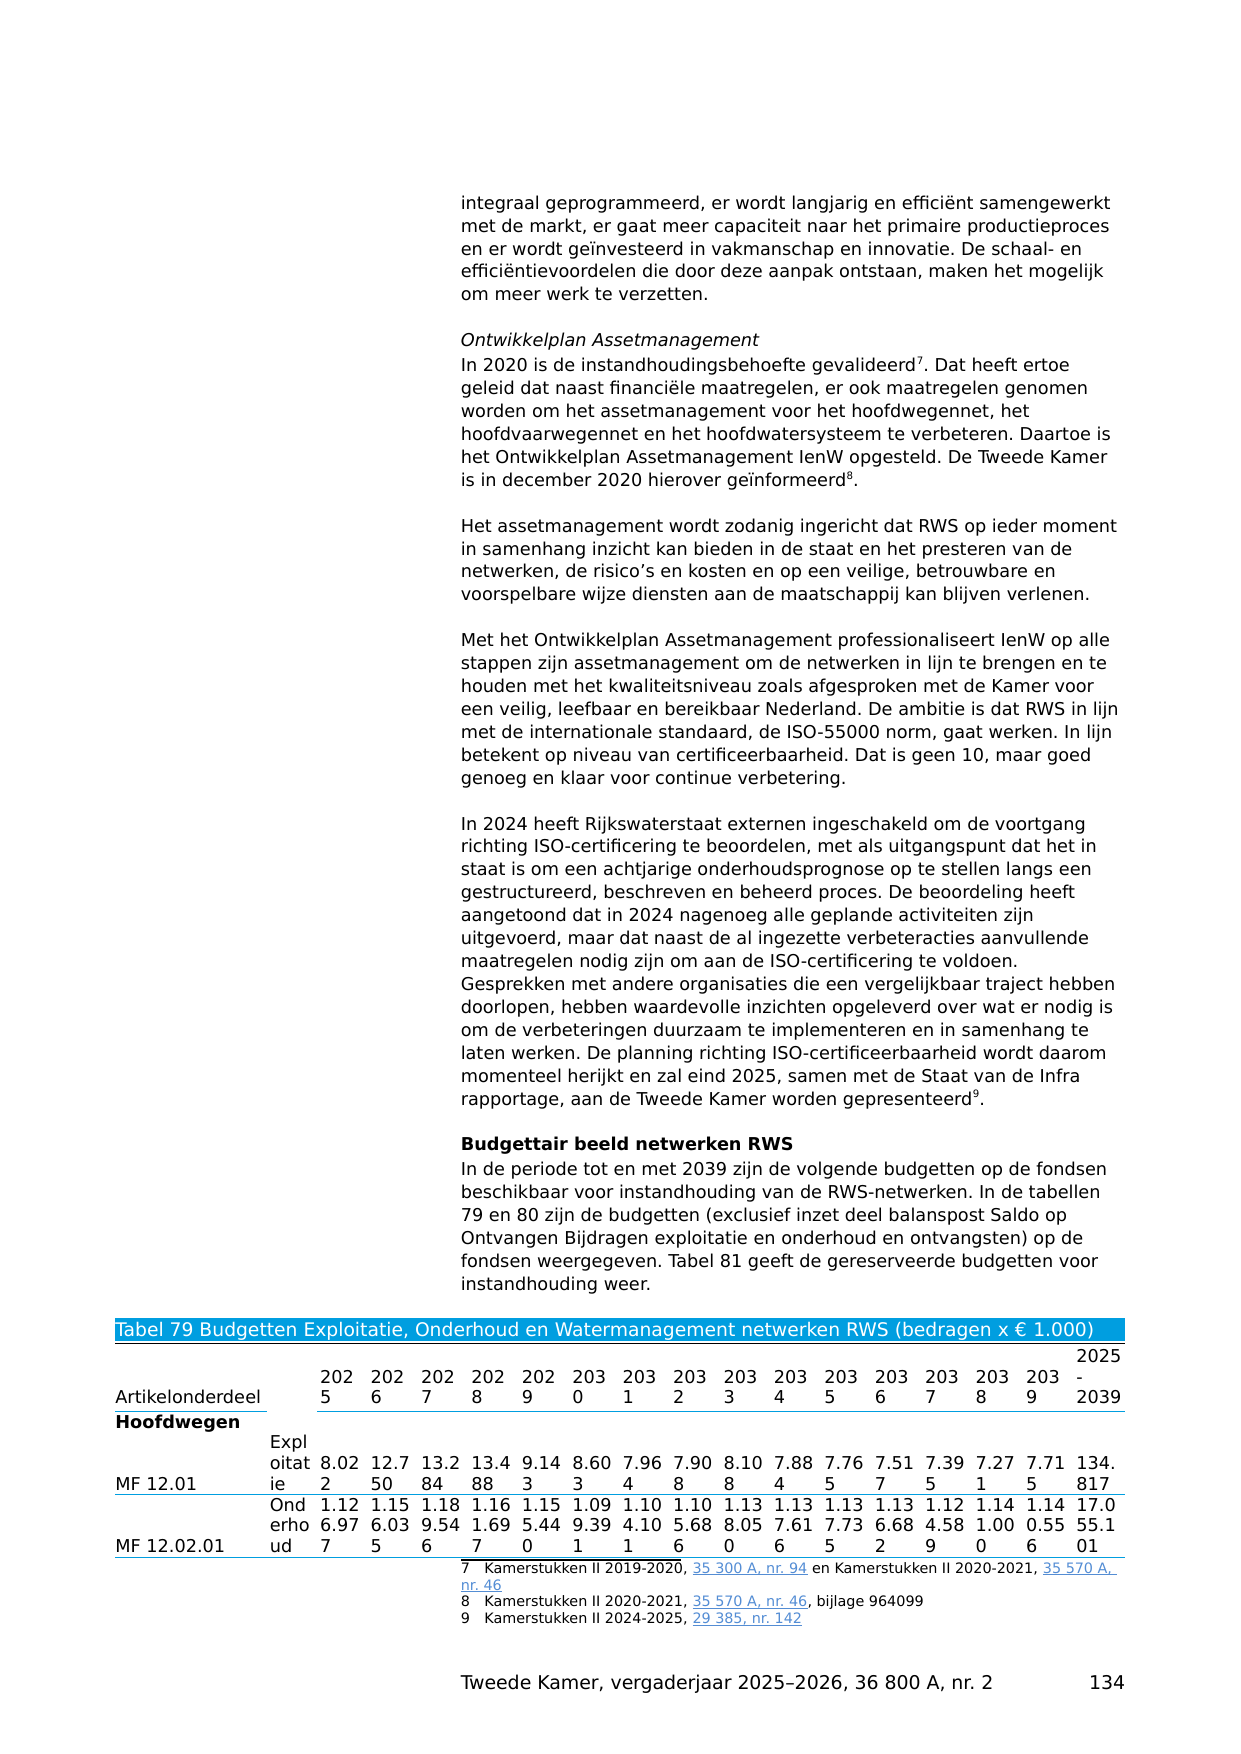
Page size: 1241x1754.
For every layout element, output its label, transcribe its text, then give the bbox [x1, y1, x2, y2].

table_cell 2025 [317, 1344, 367, 1411]
table_cell 2034 [771, 1344, 821, 1411]
table_cell 2031 [620, 1344, 670, 1411]
table_cell [368, 1412, 418, 1432]
table_cell 1.137.735 [821, 1495, 872, 1556]
table_cell 1.105.686 [670, 1495, 720, 1556]
text Met het Ontwikkelplan Assetmanagement professionaliseert IenW op alle stappen zĳn assetmanagement om de netwerken in lĳn te brengen en te houden met het kwaliteitsniveau zoals afgesproken met de Kamer voor een veilig, leefbaar en bereikbaar Nederland. De ambitie is dat RWS in lijn met de internationale standaard, de ISO-55000 norm, gaat werken. In lĳn betekent op niveau van certificeerbaarheid. Dat is geen 10, maar goed genoeg en klaar voor continue verbetering. [461, 628, 1125, 789]
text In 2020 is de instandhoudingsbehoefte gevalideerd. Dat heeft ertoe geleid dat naast financiële maatregelen, er ook maatregelen genomen worden om het assetmanagement voor het hoofdwegennet, het hoofdvaarwegennet en het hoofdwatersysteem te verbeteren. Daartoe is het Ontwikkelplan Assetmanagement IenW opgesteld. De Tweede Kamer is in december 2020 hierover geïnformeerd. [461, 353, 1125, 491]
table_cell 8.022 [317, 1432, 367, 1494]
table_cell 1.136.682 [872, 1495, 922, 1556]
table_cell [569, 1412, 619, 1432]
table_cell 12.750 [368, 1432, 418, 1494]
table_cell Exploitatie [267, 1432, 317, 1494]
text In 2024 heeft Rijkswaterstaat externen ingeschakeld om de voortgang richting ISO-certificering te beoordelen, met als uitgangspunt dat het in staat is om een achtjarige onderhoudsprognose op te stellen langs een gestructureerd, beschreven en beheerd proces. De beoordeling heeft aangetoond dat in 2024 nagenoeg alle geplande activiteiten zijn uitgevoerd, maar dat naast de al ingezette verbeteracties aanvullende maatregelen nodig zijn om aan de ISO-certificering te voldoen. Gesprekken met andere organisaties die een vergelijkbaar traject hebben doorlopen, hebben waardevolle inzichten opgeleverd over wat er nodig is om de verbeteringen duurzaam te implementeren en in samenhang te laten werken. De planning richting ISO-certificeerbaarheid wordt daarom momenteel herijkt en zal eind 2025, samen met de Staat van de Infra rapportage, aan de Tweede Kamer worden gepresenteerd. [461, 812, 1125, 1109]
table_cell Onderhoud [267, 1495, 317, 1556]
table_cell 17.055.101 [1073, 1495, 1125, 1556]
table_cell 1.161.697 [468, 1495, 519, 1556]
table_cell 2038 [973, 1344, 1023, 1411]
table_cell 8.603 [569, 1432, 619, 1494]
text Budgettair beeld netwerken RWS [461, 1132, 1125, 1155]
table_cell 1.141.000 [973, 1495, 1023, 1556]
table_cell 13.488 [468, 1432, 519, 1494]
table_cell 1.189.546 [418, 1495, 468, 1556]
table_cell 7.395 [922, 1432, 972, 1494]
table_cell 7.964 [620, 1432, 670, 1494]
table_cell 2036 [872, 1344, 922, 1411]
table_cell 13.284 [418, 1432, 468, 1494]
table_cell 7.908 [670, 1432, 720, 1494]
table_cell [317, 1412, 367, 1432]
table_cell 2039 [1023, 1344, 1073, 1411]
table_cell 1.155.440 [519, 1495, 569, 1556]
table_cell 9.143 [519, 1432, 569, 1494]
table_cell [267, 1411, 317, 1432]
table_cell [922, 1412, 972, 1432]
table_cell 1.140.556 [1023, 1495, 1073, 1556]
text __Kamerstukken II 2019-2020, 35 300 A, nr. 94 en Kamerstukken II 2020-2021, 35 570 A, nr. 46 [461, 1560, 1125, 1593]
table_cell [872, 1412, 922, 1432]
table_cell [620, 1412, 670, 1432]
table_cell 2029 [519, 1344, 569, 1411]
table_cell 1.138.050 [720, 1495, 771, 1556]
table_cell 1.126.977 [317, 1495, 367, 1556]
text Het assetmanagement wordt zodanig ingericht dat RWS op ieder moment in samenhang inzicht kan bieden in de staat en het presteren van de netwerken, de risico’s en kosten en op een veilige, betrouwbare en voorspelbare wĳze diensten aan de maatschappĳ kan blĳven verlenen. [461, 514, 1125, 605]
table_cell MF 12.02.01 [115, 1495, 267, 1556]
table_cell 7.765 [821, 1432, 872, 1494]
table_cell 1.124.589 [922, 1495, 972, 1556]
table_cell 7.715 [1023, 1432, 1073, 1494]
table_cell 7.271 [973, 1432, 1023, 1494]
table_cell [973, 1412, 1023, 1432]
table_cell [267, 1344, 317, 1411]
table_cell 1.104.101 [620, 1495, 670, 1556]
table_cell 1.137.616 [771, 1495, 821, 1556]
table_cell 2028 [468, 1344, 519, 1411]
table_cell 2025-2039 [1073, 1344, 1125, 1411]
table_cell 2026 [368, 1344, 418, 1411]
table_cell 2037 [922, 1344, 972, 1411]
table_cell 7.884 [771, 1432, 821, 1494]
table_cell 8.108 [720, 1432, 771, 1494]
table_cell [1023, 1412, 1073, 1432]
text In de periode tot en met 2039 zĳn de volgende budgetten op de fondsen beschikbaar voor instandhouding van de RWS-netwerken. In de tabellen 79 en 80 zĳn de budgetten (exclusief inzet deel balanspost Saldo op Ontvangen Bijdragen exploitatie en onderhoud en ontvangsten) op de fondsen weergegeven. Tabel 81 geeft de gereserveerde budgetten voor instandhouding weer. [461, 1157, 1125, 1295]
table_cell MF 12.01 [115, 1432, 267, 1494]
table_cell 1.156.035 [368, 1495, 418, 1556]
table_cell 2030 [569, 1344, 619, 1411]
table_cell Hoofdwegen [115, 1412, 267, 1432]
table_cell 134.817 [1073, 1432, 1125, 1494]
table_cell [720, 1412, 771, 1432]
table_cell [468, 1412, 519, 1432]
table_cell 2033 [720, 1344, 771, 1411]
table_cell [821, 1412, 872, 1432]
table_cell 2035 [821, 1344, 872, 1411]
text integraal geprogrammeerd, er wordt langjarig en efficiënt samengewerkt met de markt, er gaat meer capaciteit naar het primaire productieproces en er wordt geïnvesteerd in vakmanschap en innovatie. De schaal- en efficiëntievoordelen die door deze aanpak ontstaan, maken het mogelijk om meer werk te verzetten. [461, 191, 1125, 305]
table_cell 2032 [670, 1344, 720, 1411]
table_cell [519, 1412, 569, 1432]
text Ontwikkelplan Assetmanagement [461, 328, 1125, 351]
table_cell [670, 1412, 720, 1432]
table_cell 2027 [418, 1344, 468, 1411]
text __Kamerstukken II 2020-2021, 35 570 A, nr. 46, bijlage 964099 [461, 1593, 1125, 1610]
text __Kamerstukken II 2024-2025, 29 385, nr. 142 [461, 1610, 1125, 1627]
table_cell Artikelonderdeel [115, 1344, 267, 1411]
table_cell 7.517 [872, 1432, 922, 1494]
table_cell [771, 1412, 821, 1432]
table_cell [1073, 1412, 1125, 1432]
table_cell 1.099.391 [569, 1495, 619, 1556]
table_cell [418, 1412, 468, 1432]
